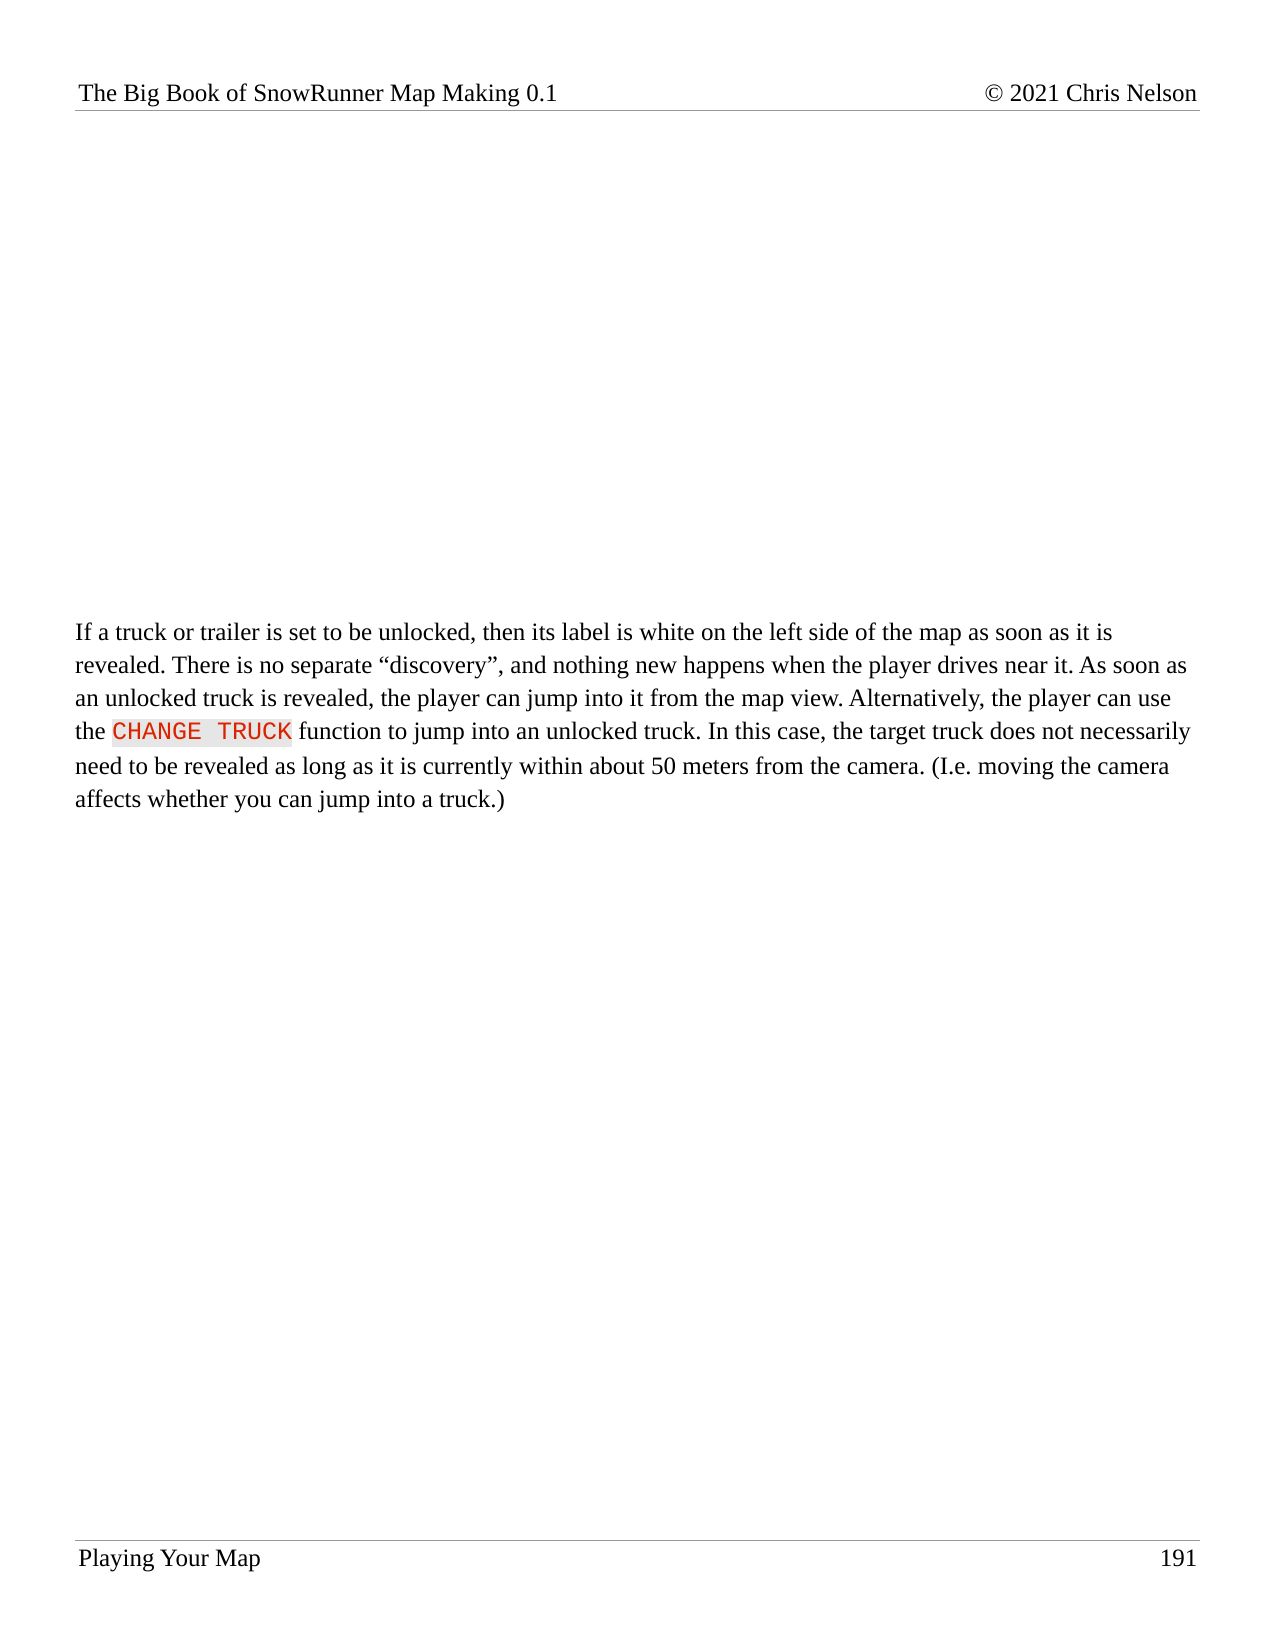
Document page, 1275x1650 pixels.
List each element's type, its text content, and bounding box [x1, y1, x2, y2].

text If a truck or trailer is set to be unlocked, then its label is white on the left side of the map as soon as it is revealed. There is no separate “discovery”, and nothing new happens when the player drives near it. As soon as an unlocked truck is revealed, the player can jump into it from the map view. Alternatively, the player can use the CHANGE TRUCK function to jump into an unlocked truck. In this case, the target truck does not necessarily need to be revealed as long as it is currently within about 50 meters from the camera. (I.e. moving the camera affects whether you can jump into a truck.) [75, 617, 1200, 813]
